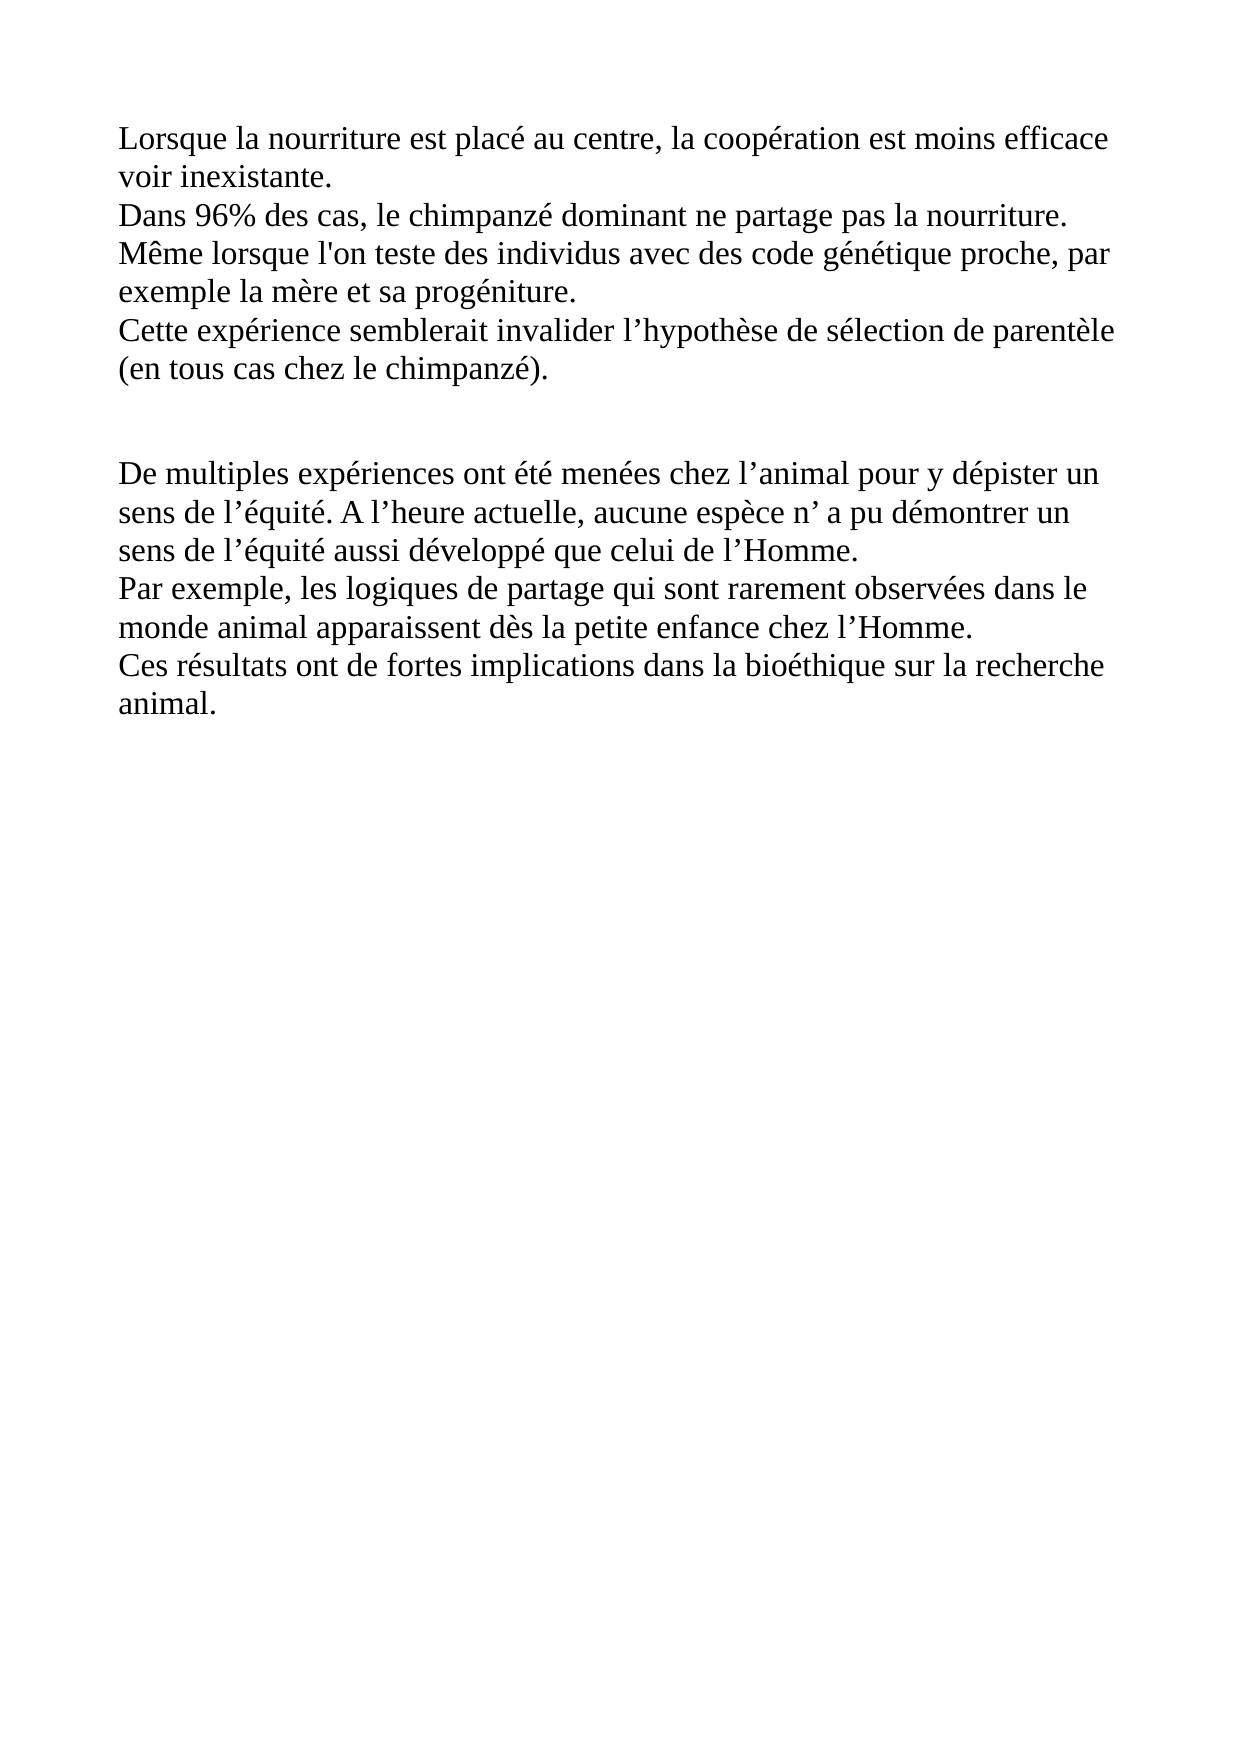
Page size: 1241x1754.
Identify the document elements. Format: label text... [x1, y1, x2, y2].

text Même lorsque l'on teste des individus avec des code génétique proche, par exemple la mère et sa progéniture. [118, 233, 1122, 310]
text De multiples expériences ont été menées chez l’animal pour y dépister un sens de l’équité. A l’heure actuelle, aucune espèce n’ a pu démontrer un sens de l’équité aussi développé que celui de l’Homme. [118, 453, 1122, 568]
text Cette expérience semblerait invalider l’hypothèse de sélection de parentèle (en tous cas chez le chimpanzé). [118, 310, 1122, 386]
text Par exemple, les logiques de partage qui sont rarement observées dans le monde animal apparaissent dès la petite enfance chez l’Homme. [118, 568, 1122, 645]
text Ces résultats ont de fortes implications dans la bioéthique sur la recherche animal. [118, 645, 1122, 722]
text Dans 96% des cas, le chimpanzé dominant ne partage pas la nourriture. [118, 195, 1122, 233]
text Lorsque la nourriture est placé au centre, la coopération est moins efficace voir inexistante. [118, 118, 1122, 195]
